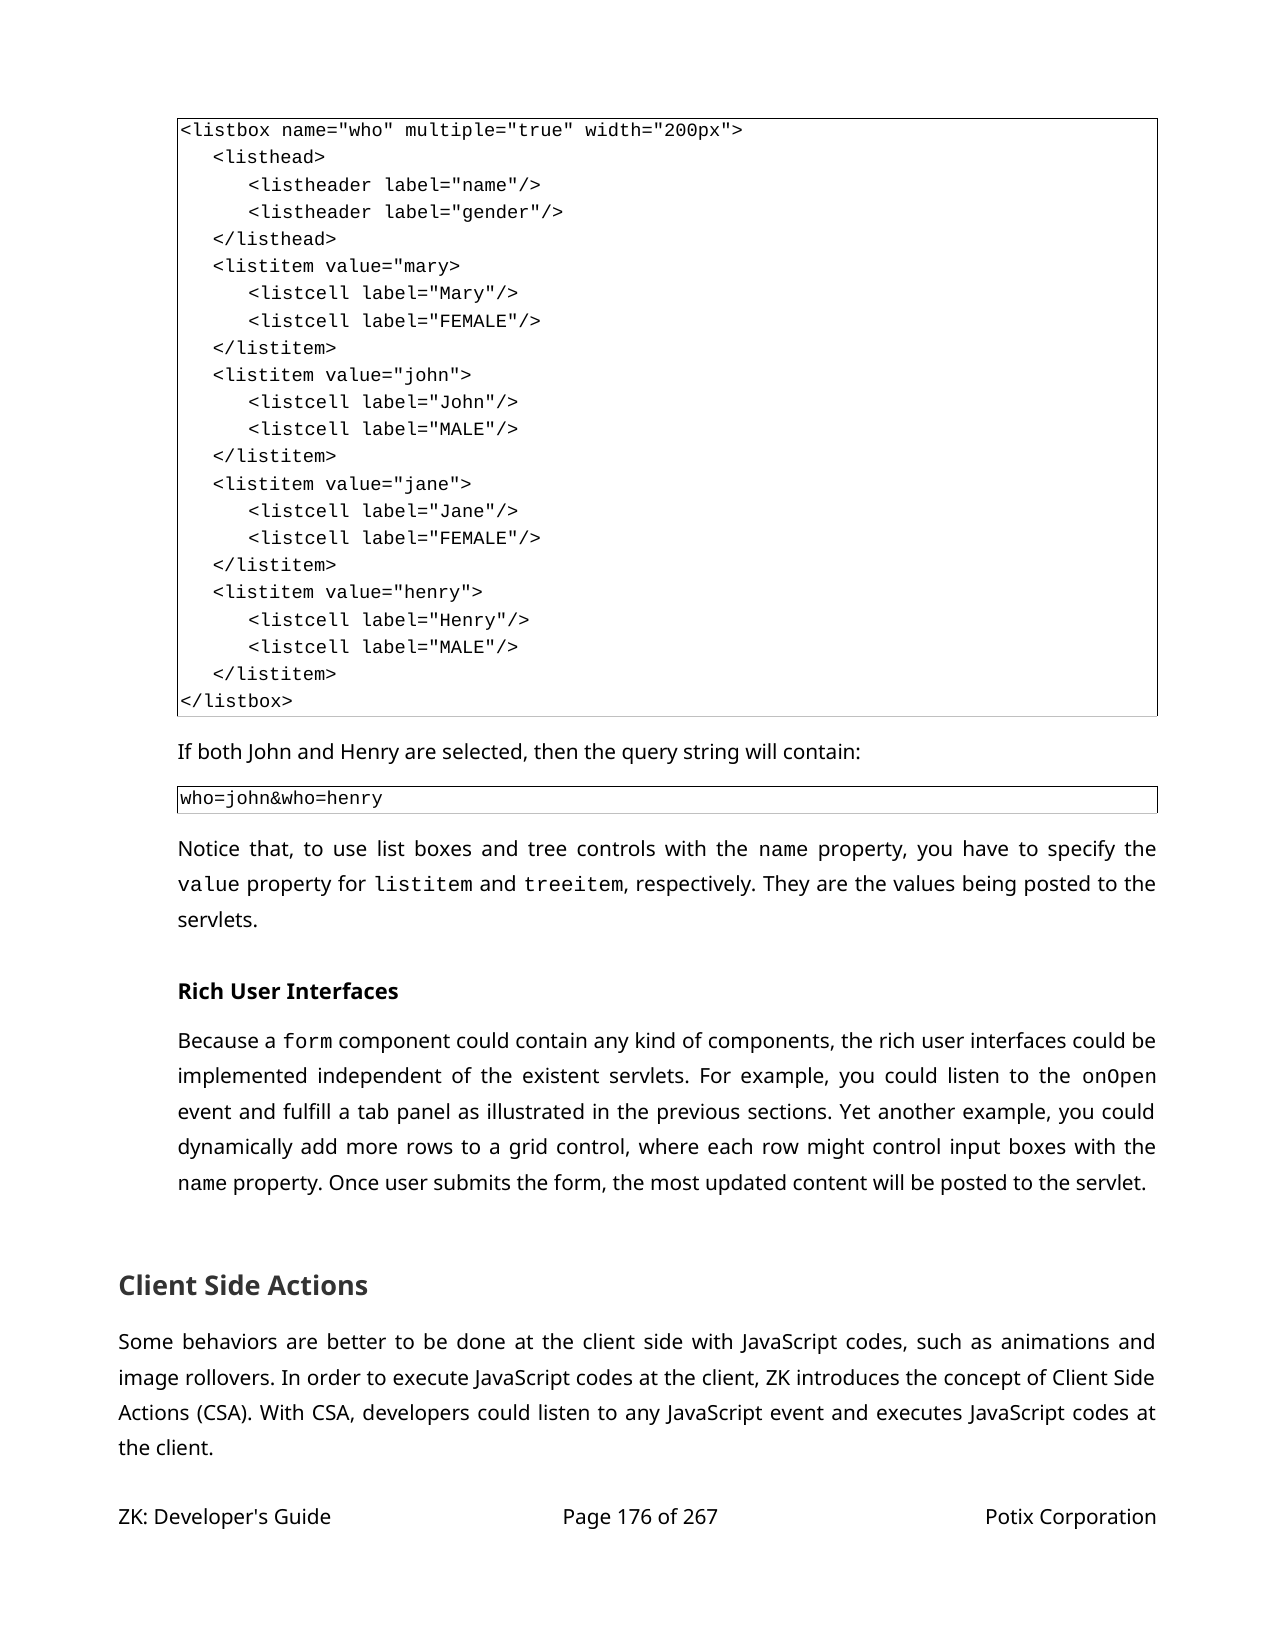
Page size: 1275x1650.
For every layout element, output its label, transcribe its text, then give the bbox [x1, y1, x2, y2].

text <listitem value="john"> [178, 363, 1157, 387]
text <listcell label="Henry"/> [178, 607, 1157, 632]
text <listitem value="jane"> [178, 472, 1157, 496]
subtitle Client Side Actions [118, 1267, 1157, 1304]
text <listitem value="henry"> [178, 580, 1157, 604]
text <listheader label="name"/> [178, 172, 1157, 197]
text <listcell label="MALE"/> [178, 635, 1157, 659]
text <listitem value="mary> [178, 254, 1157, 278]
text <listcell label="Mary"/> [178, 281, 1157, 306]
text <listcell label="FEMALE"/> [178, 308, 1157, 333]
text </listitem> [178, 553, 1157, 577]
text </listitem> [178, 662, 1157, 686]
text <listbox name="who" multiple="true" width="200px"> [178, 119, 1157, 142]
text Because a form component could contain any kind of components, the rich user interfaces could be implemented independent of the existent servlets. For example, you could listen to the onOpen event and fulfill a tab panel as illustrated in the previous sections. Yet another example, you could dynamically add more rows to a grid control, where each row might control input boxes with the name property. Once user submits the form, the most updated content will be posted to the servlet. [177, 1026, 1157, 1196]
text <listcell label="FEMALE"/> [178, 526, 1157, 550]
text </listbox> [178, 689, 1157, 716]
text Some behaviors are better to be done at the client side with JavaScript codes, such as animations and image rollovers. In order to execute JavaScript codes at the client, ZK introduces the concept of Client Side Actions (CSA). With CSA, developers could listen to any JavaScript event and executes JavaScript codes at the client. [118, 1327, 1157, 1461]
text <listcell label="MALE"/> [178, 417, 1157, 441]
text </listitem> [178, 336, 1157, 360]
text </listitem> [178, 444, 1157, 469]
text who=john&who=henry [178, 787, 1157, 813]
text <listcell label="John"/> [178, 390, 1157, 414]
text <listhead> [178, 145, 1157, 169]
text <listcell label="Jane"/> [178, 499, 1157, 523]
text Notice that, to use list boxes and tree controls with the name property, you have to specify the value property for listitem and treeitem, respectively. They are the values being posted to the servlets. [177, 834, 1157, 933]
subtitle Rich User Interfaces [177, 976, 1157, 1006]
text If both John and Henry are selected, then the query string will contain: [177, 737, 1157, 765]
text <listheader label="gender"/> [178, 200, 1157, 224]
text </listhead> [178, 227, 1157, 251]
